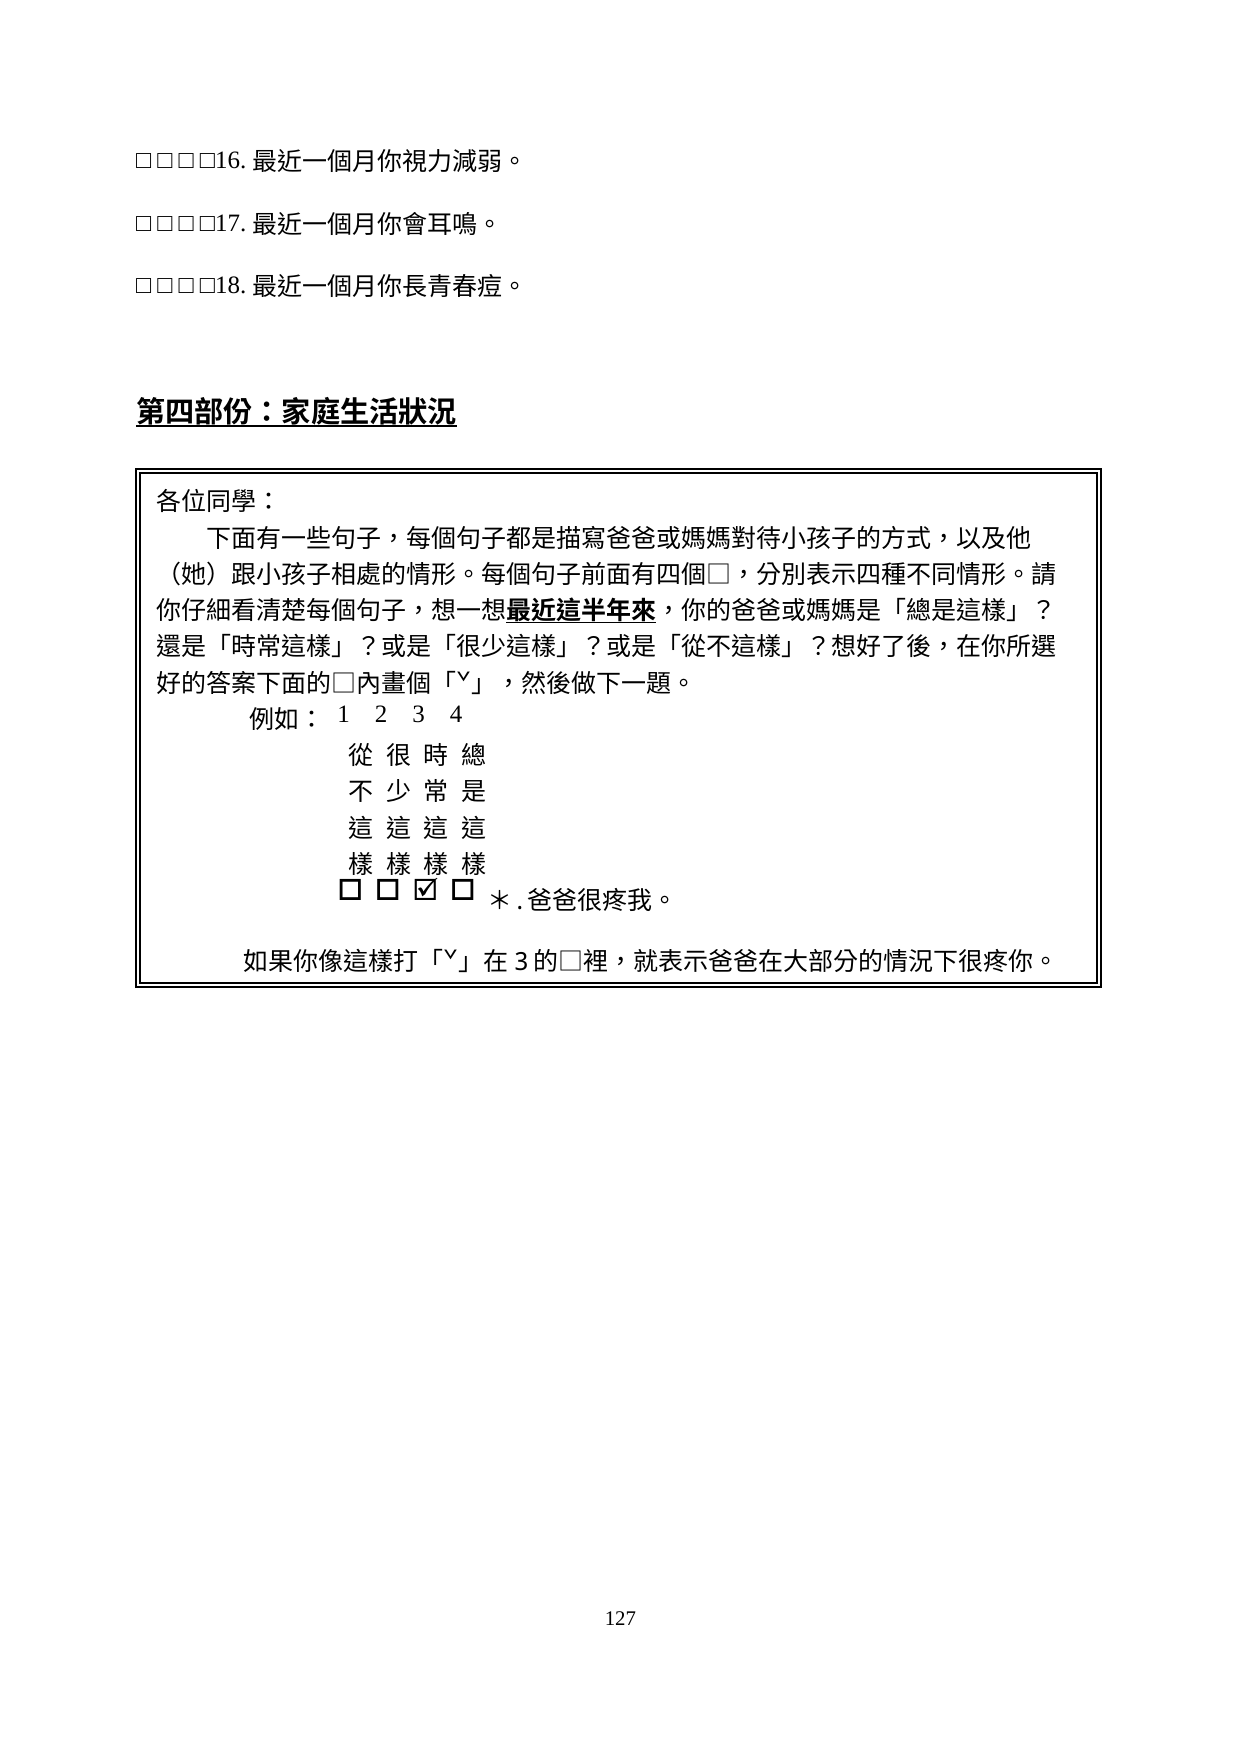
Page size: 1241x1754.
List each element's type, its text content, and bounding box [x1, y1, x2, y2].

table_cell 很少這樣 [372, 736, 409, 881]
table_header 2 [372, 699, 409, 736]
table_cell  [334, 881, 372, 917]
text 如果你像這樣打「ˇ」在3的□裡，就表示爸爸在大部分的情況下很疼你。 [156, 942, 1081, 974]
table_cell 時常這樣 [409, 736, 447, 881]
table_header [484, 699, 684, 736]
table_cell 從不這樣 [334, 736, 372, 881]
table_header 3 [409, 699, 447, 736]
table_cell  [447, 881, 484, 917]
table_header 1 [334, 699, 372, 736]
table_cell  [372, 881, 409, 917]
table_cell 總是這樣 [447, 736, 484, 881]
text □ □ □ □16. 最近一個月你視力減弱。 [136, 118, 1104, 181]
table_cell  [409, 881, 447, 917]
text 各位同學： [156, 482, 1081, 518]
table_header 例如： [247, 699, 334, 736]
text □ □ □ □17. 最近一個月你會耳鳴。 [136, 181, 1104, 243]
text □ □ □ □18. 最近一個月你長青春痘。 [136, 243, 1104, 306]
table_cell ＊.爸爸很疼我。 [484, 881, 684, 917]
table_cell [247, 881, 334, 917]
text 下面有一些句子，每個句子都是描寫爸爸或媽媽對待小孩子的方式，以及他（她）跟小孩子相處的情形。每個句子前面有四個□，分別表示四種不同情形。請你仔細看清楚每個句子，想一想最近這半年來，你的爸爸或媽媽是「總是這樣」？還是「時常這樣」？或是「很少這樣」？或是「從不這樣」？想好了後，在你所選好的答案下面的□內畫個「ˇ」，然後做下一題。 [156, 518, 1081, 699]
text 第四部份：家庭生活狀況 [136, 368, 1104, 431]
table_cell [247, 736, 334, 881]
table_cell [484, 736, 684, 881]
table_header 4 [447, 699, 484, 736]
